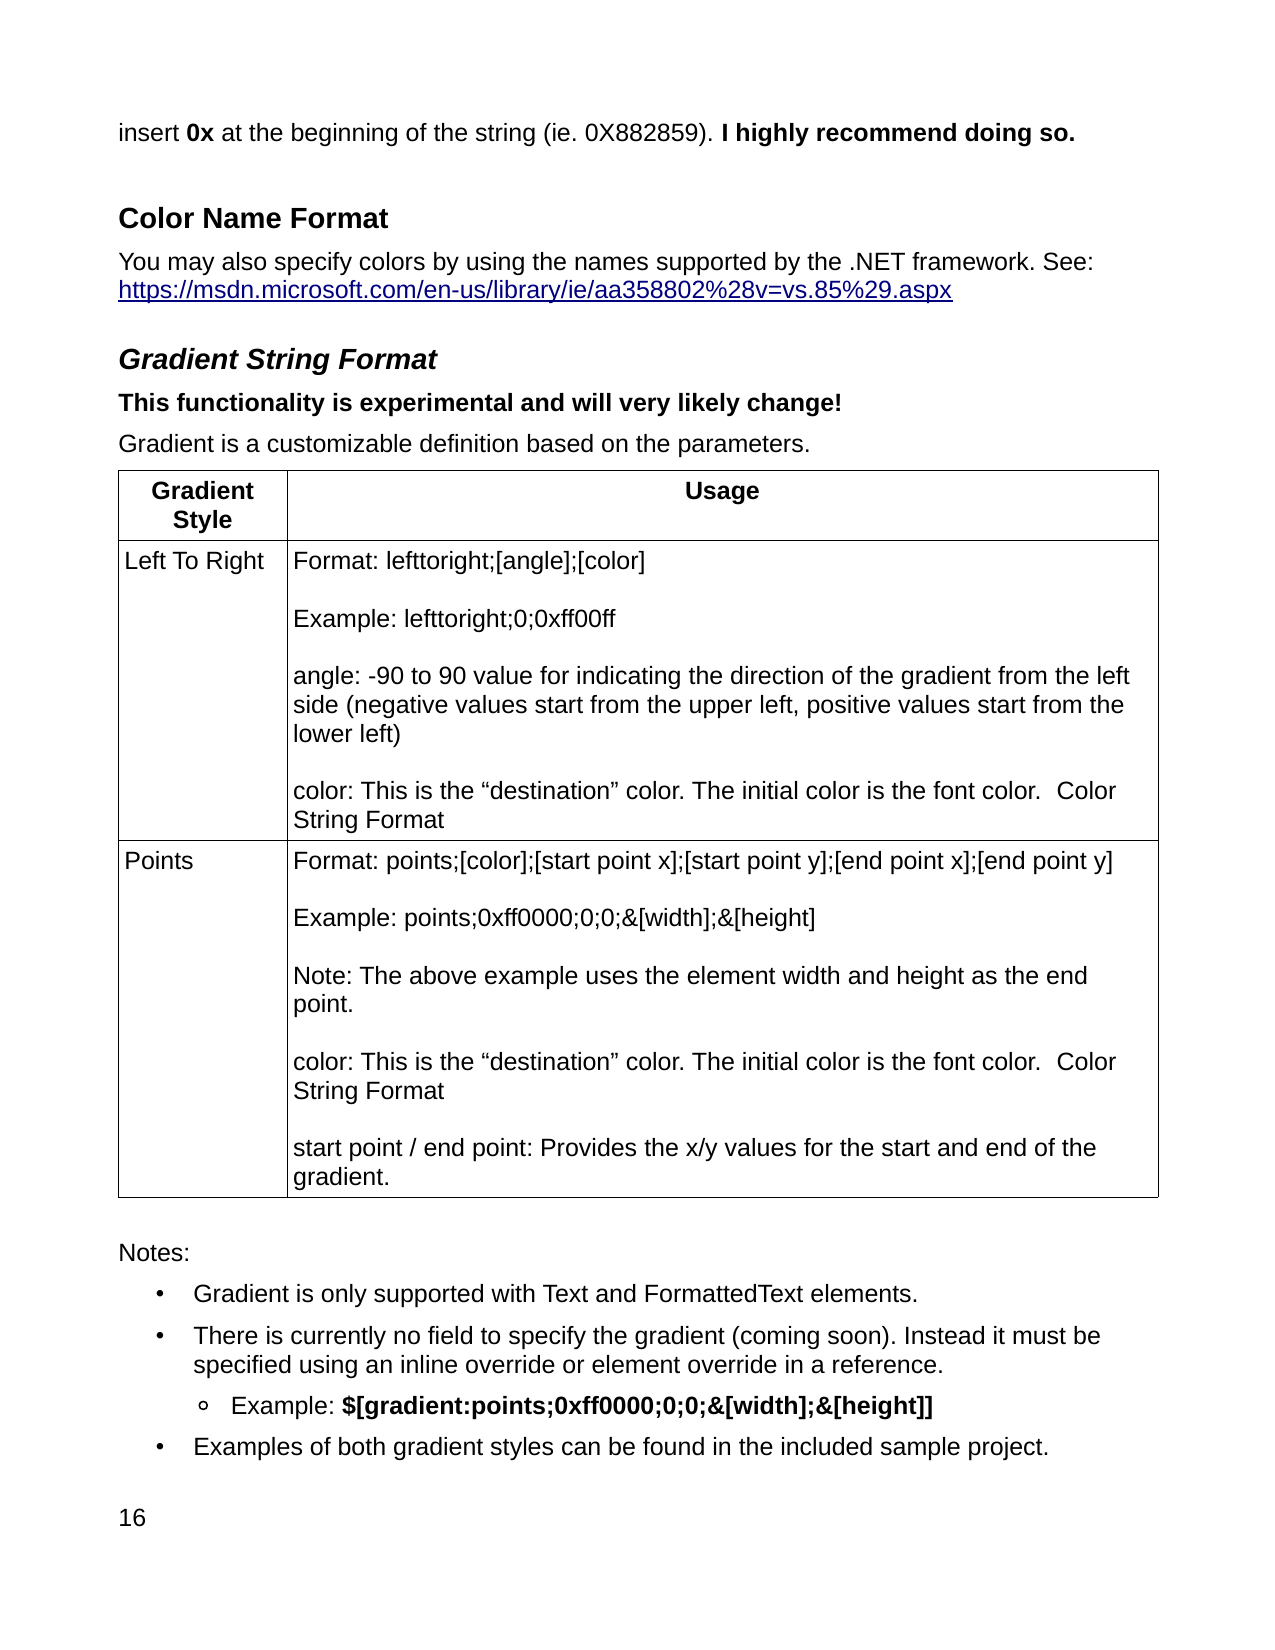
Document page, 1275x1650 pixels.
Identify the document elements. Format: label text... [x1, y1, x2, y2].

table_cell Points [119, 841, 287, 1197]
subtitle Color Name Format [118, 201, 1157, 234]
text insert 0x at the beginning of the string (ie. 0X882859). I highly recommend doing so. [118, 118, 1157, 147]
table_header Usage [288, 471, 1158, 540]
table_cell Format: points;[color];[start point x];[start point y];[end point x];[end point y] Example: points;0xff0000;0;0;&[width];&[height] Note: The above example uses the element width and height as the end point. color: This is the “destination” color. The initial color is the font color. Color String Format start point / end point: Provides the x/y values for the start and end of the gradient. [288, 841, 1158, 1197]
text Notes: [118, 1238, 1157, 1267]
list Examples of both gradient styles can be found in the included sample project. [156, 1432, 1157, 1461]
table_cell Left To Right [119, 541, 287, 839]
list There is currently no field to specify the gradient (coming soon). Instead it must be specified using an inline override or element override in a reference. [156, 1321, 1157, 1378]
subtitle Gradient String Format [118, 342, 1157, 375]
list Example: $[gradient:points;0xff0000;0;0;&[width];&[height]] [193, 1391, 1157, 1420]
text This functionality is experimental and will very likely change! [118, 388, 1157, 416]
text Gradient is a customizable definition based on the parameters. [118, 429, 1157, 458]
table_cell Format: lefttoright;[angle];[color] Example: lefttoright;0;0xff00ff angle: -90 to 90 value for indicating the direction of the gradient from the left side (negative values start from the upper left, positive values start from the lower left) color: This is the “destination” color. The initial color is the font color. Color String Format [288, 541, 1158, 839]
text You may also specify colors by using the names supported by the .NET framework. See: https://msdn.microsoft.com/en-us/library/ie/aa358802%28v=vs.85%29.aspx [118, 247, 1157, 304]
table_header Gradient Style [119, 471, 287, 540]
list Gradient is only supported with Text and FormattedText elements. [156, 1279, 1157, 1308]
